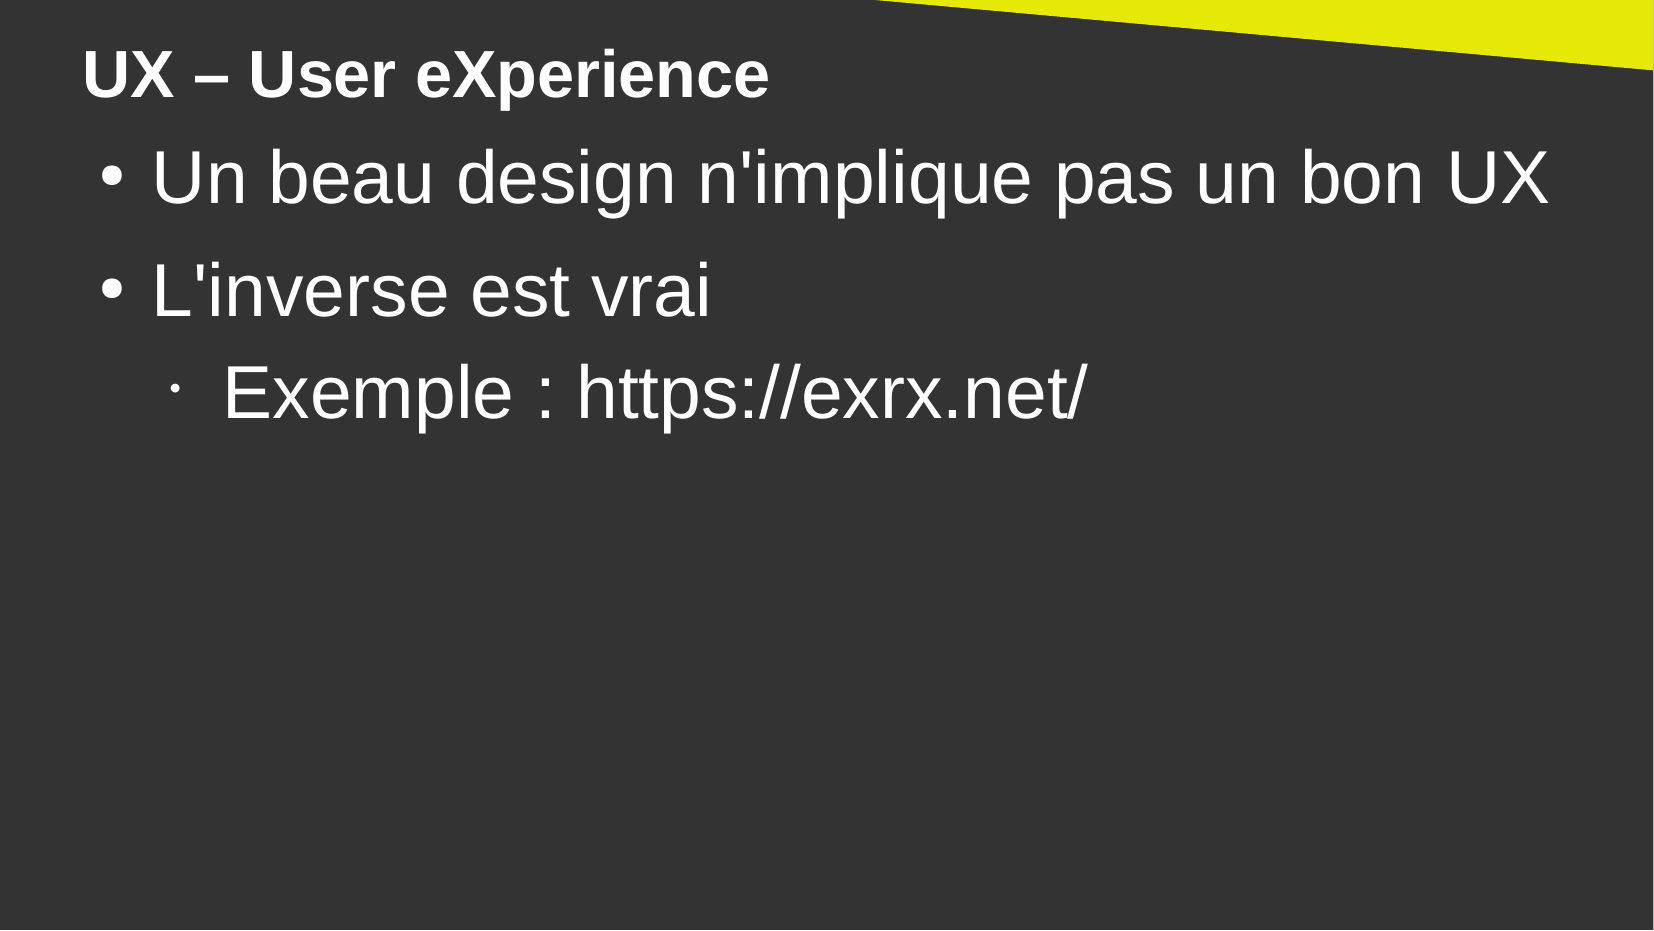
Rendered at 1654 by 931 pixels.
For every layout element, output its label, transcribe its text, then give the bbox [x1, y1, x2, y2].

list Un beau design n'implique pas un bon UX L'inverse est vrai Exemple : https://exrx.net/ [80, 135, 1620, 709]
text_box [874, 0, 1654, 71]
title UX – User eXperience [82, 37, 1571, 114]
